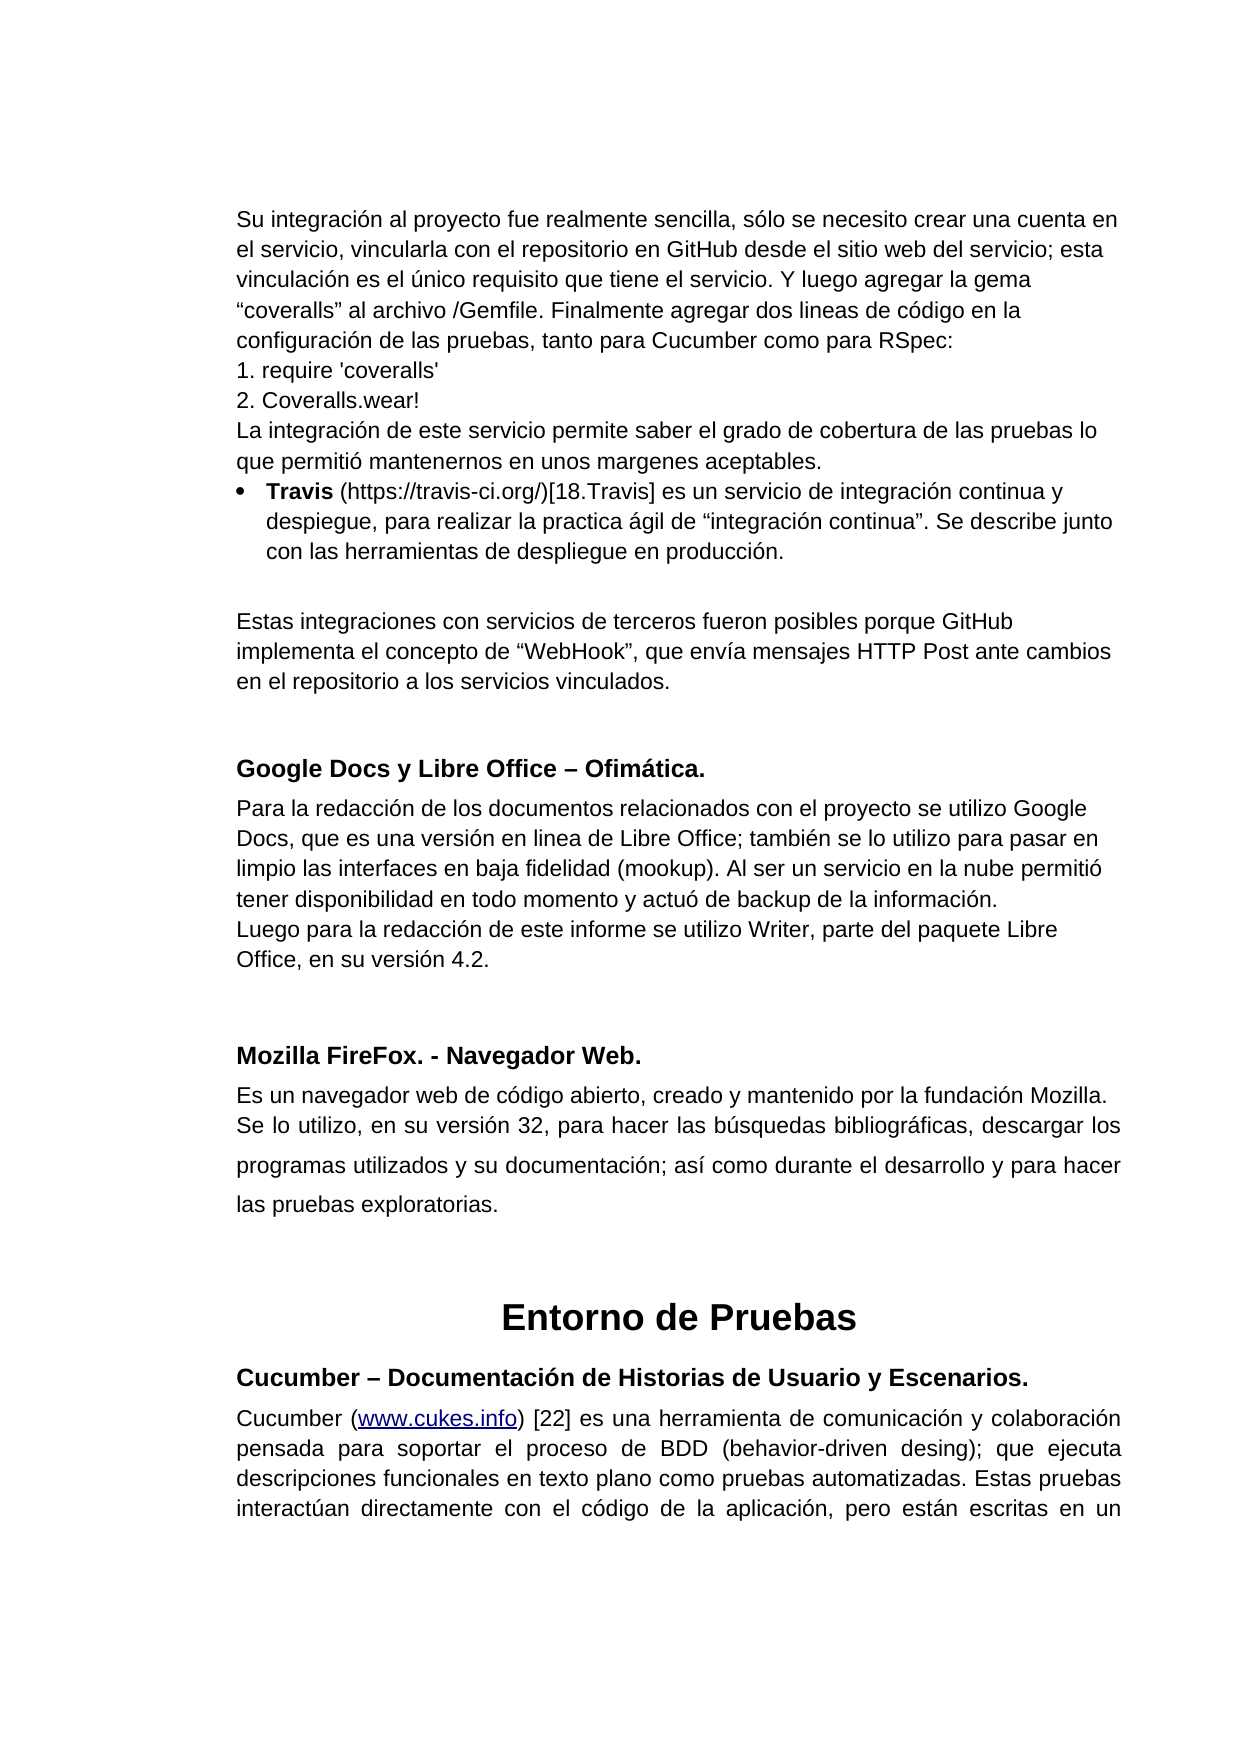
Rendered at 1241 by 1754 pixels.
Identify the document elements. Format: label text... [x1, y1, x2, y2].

text La integración de este servicio permite saber el grado de cobertura de las pruebas lo que permitió mantenernos en unos margenes aceptables. [236, 417, 1122, 474]
subtitle Cucumber – Documentación de Historias de Usuario y Escenarios. [236, 1363, 1122, 1392]
text Se lo utilizo, en su versión 32, para hacer las búsquedas bibliográficas, descargar los programas utilizados y su documentación; así como durante el desarrollo y para hacer las pruebas exploratorias. [236, 1112, 1122, 1217]
subtitle Mozilla FireFox. - Navegador Web. [236, 1041, 1122, 1069]
text Para la redacción de los documentos relacionados con el proyecto se utilizo Google Docs, que es una versión en linea de Libre Office; también se lo utilizo para pasar en limpio las interfaces en baja fidelidad (mookup). Al ser un servicio en la nube permitió tener disponibilidad en todo momento y actuó de backup de la información. [236, 795, 1122, 912]
list Travis (https://travis-ci.org/)[18.Travis] es un servicio de integración continua y despiegue, para realizar la practica ágil de “integración continua”. Se describe junto con las herramientas de despliegue en producción. [236, 478, 1122, 564]
text 1. require 'coveralls' [236, 357, 1122, 383]
text 2. Coveralls.wear! [236, 387, 1122, 413]
text Estas integraciones con servicios de terceros fueron posibles porque GitHub implementa el concepto de “WebHook”, que envía mensajes HTTP Post ante cambios en el repositorio a los servicios vinculados. [236, 608, 1122, 695]
text Es un navegador web de código abierto, creado y mantenido por la fundación Mozilla. [236, 1082, 1122, 1108]
subtitle Entorno de Pruebas [236, 1295, 1122, 1338]
subtitle Google Docs y Libre Office – Ofimática. [236, 754, 1122, 782]
text Cucumber (www.cukes.info) [22] es una herramienta de comunicación y colaboración pensada para soportar el proceso de BDD (behavior-driven desing); que ejecuta descripciones funcionales en texto plano como pruebas automatizadas. Estas pruebas interactúan directamente con el código de la aplicación, pero están escritas en un [236, 1404, 1122, 1521]
text Luego para la redacción de este informe se utilizo Writer, parte del paquete Libre Office, en su versión 4.2. [236, 916, 1122, 972]
text Su integración al proyecto fue realmente sencilla, sólo se necesito crear una cuenta en el servicio, vincularla con el repositorio en GitHub desde el sitio web del servicio; esta vinculación es el único requisito que tiene el servicio. Y luego agregar la gema “coveralls” al archivo /Gemfile. Finalmente agregar dos lineas de código en la configuración de las pruebas, tanto para Cucumber como para RSpec: [236, 206, 1122, 353]
